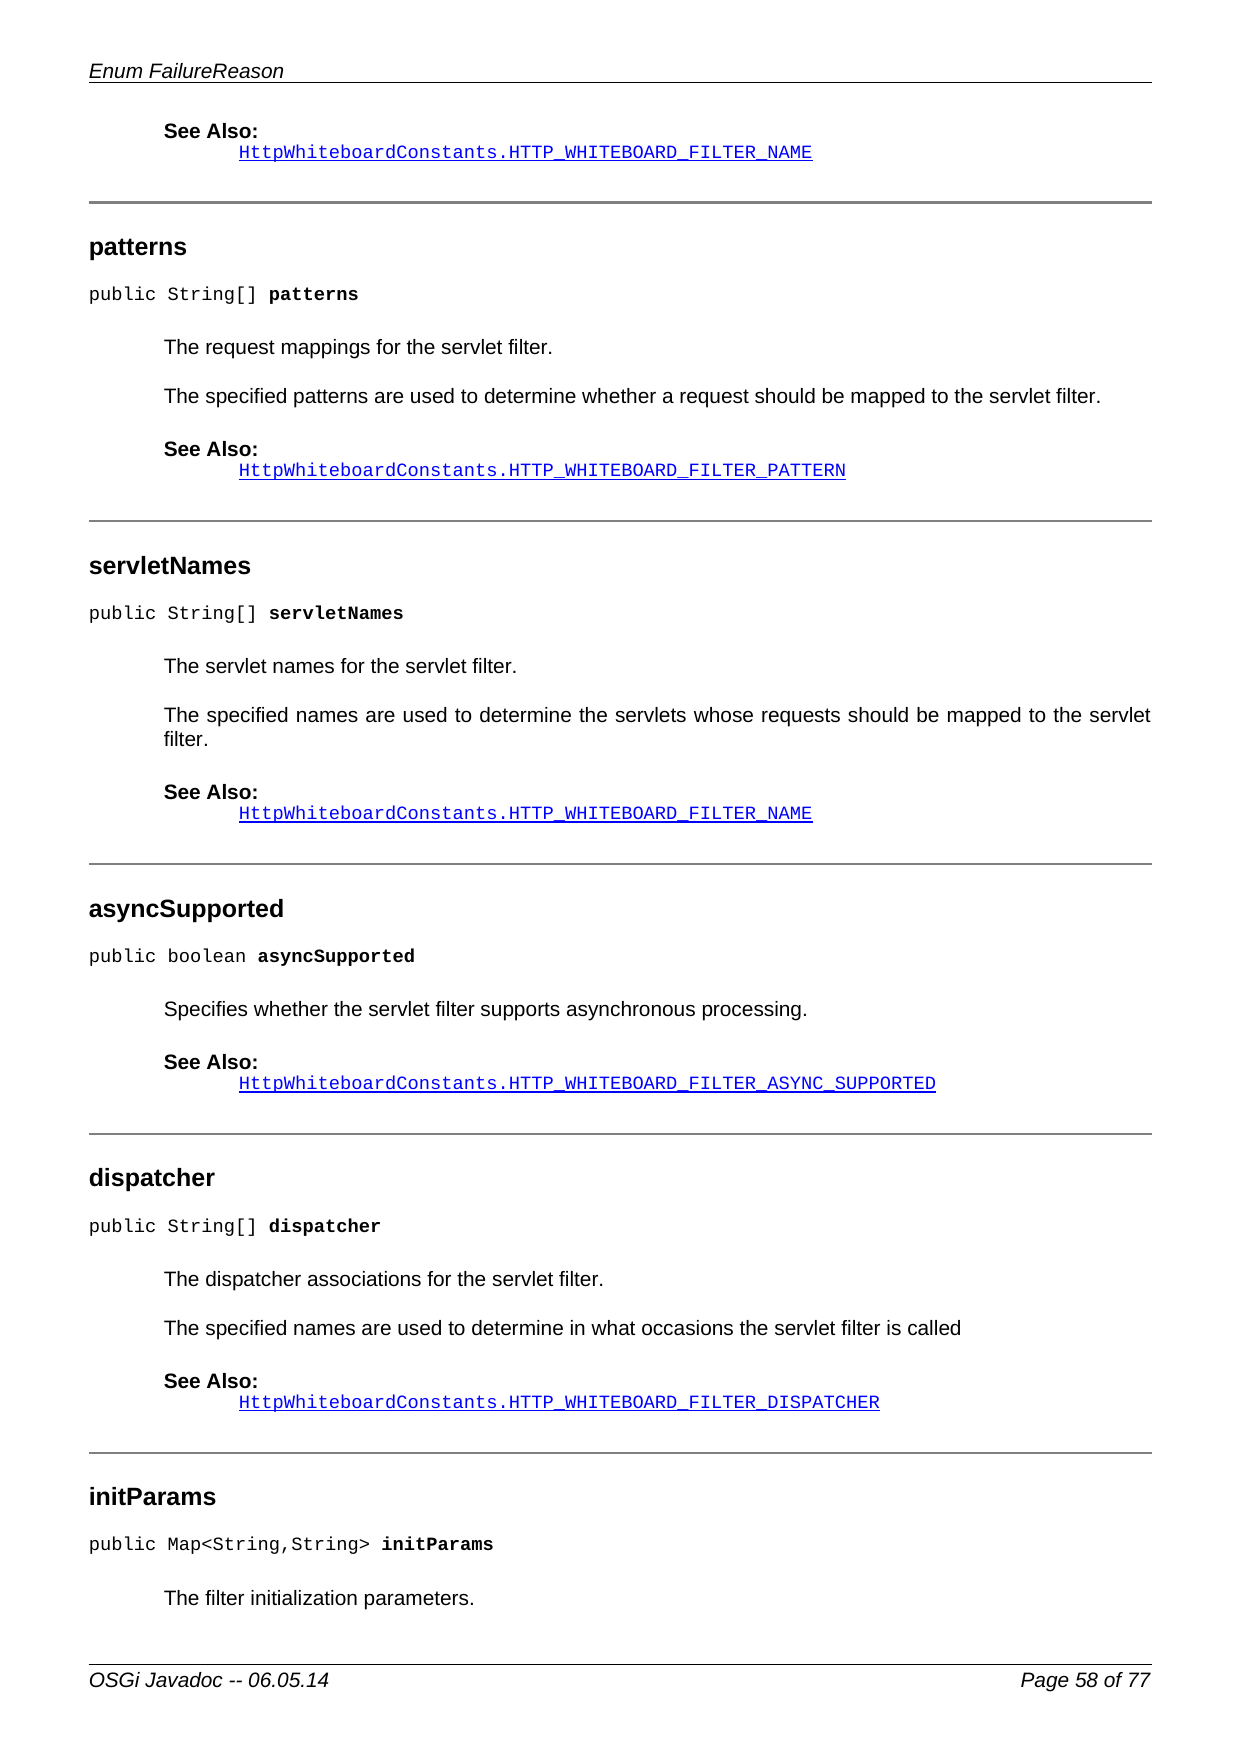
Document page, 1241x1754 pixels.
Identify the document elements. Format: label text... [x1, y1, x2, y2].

text public boolean asyncSupported [88, 946, 1152, 968]
text public Map<String,String> initParams [88, 1535, 1152, 1556]
subtitle servletNames [88, 551, 1152, 579]
text The specified names are used to determine the servlets whose requests should be mapped to the servlet filter. [163, 703, 1152, 751]
subtitle asyncSupported [88, 893, 1152, 922]
text public String[] servletNames [88, 604, 1152, 625]
text public String[] dispatcher [88, 1216, 1152, 1238]
subtitle patterns [88, 232, 1152, 261]
text See Also: [163, 437, 1152, 461]
text HttpWhiteboardConstants.HTTP_WHITEBOARD_FILTER_NAME [238, 804, 1152, 825]
text HttpWhiteboardConstants.HTTP_WHITEBOARD_FILTER_ASYNC_SUPPORTED [238, 1074, 1152, 1095]
text See Also: [163, 780, 1152, 804]
text See Also: [163, 1369, 1152, 1393]
text The specified names are used to determine in what occasions the servlet filter is called [163, 1316, 1152, 1340]
subtitle dispatcher [88, 1163, 1152, 1192]
text See Also: [163, 118, 1152, 142]
text The filter initialization parameters. [163, 1586, 1152, 1609]
text The servlet names for the servlet filter. [163, 654, 1152, 678]
text public String[] patterns [88, 285, 1152, 306]
text The specified patterns are used to determine whether a request should be mapped to the servlet filter. [163, 384, 1152, 408]
text HttpWhiteboardConstants.HTTP_WHITEBOARD_FILTER_PATTERN [238, 461, 1152, 482]
text See Also: [163, 1050, 1152, 1074]
subtitle initParams [88, 1482, 1152, 1511]
text Specifies whether the servlet filter supports asynchronous processing. [163, 997, 1152, 1021]
text The dispatcher associations for the servlet filter. [163, 1267, 1152, 1291]
text HttpWhiteboardConstants.HTTP_WHITEBOARD_FILTER_NAME [238, 142, 1152, 164]
text HttpWhiteboardConstants.HTTP_WHITEBOARD_FILTER_DISPATCHER [238, 1393, 1152, 1414]
text The request mappings for the servlet filter. [163, 335, 1152, 359]
